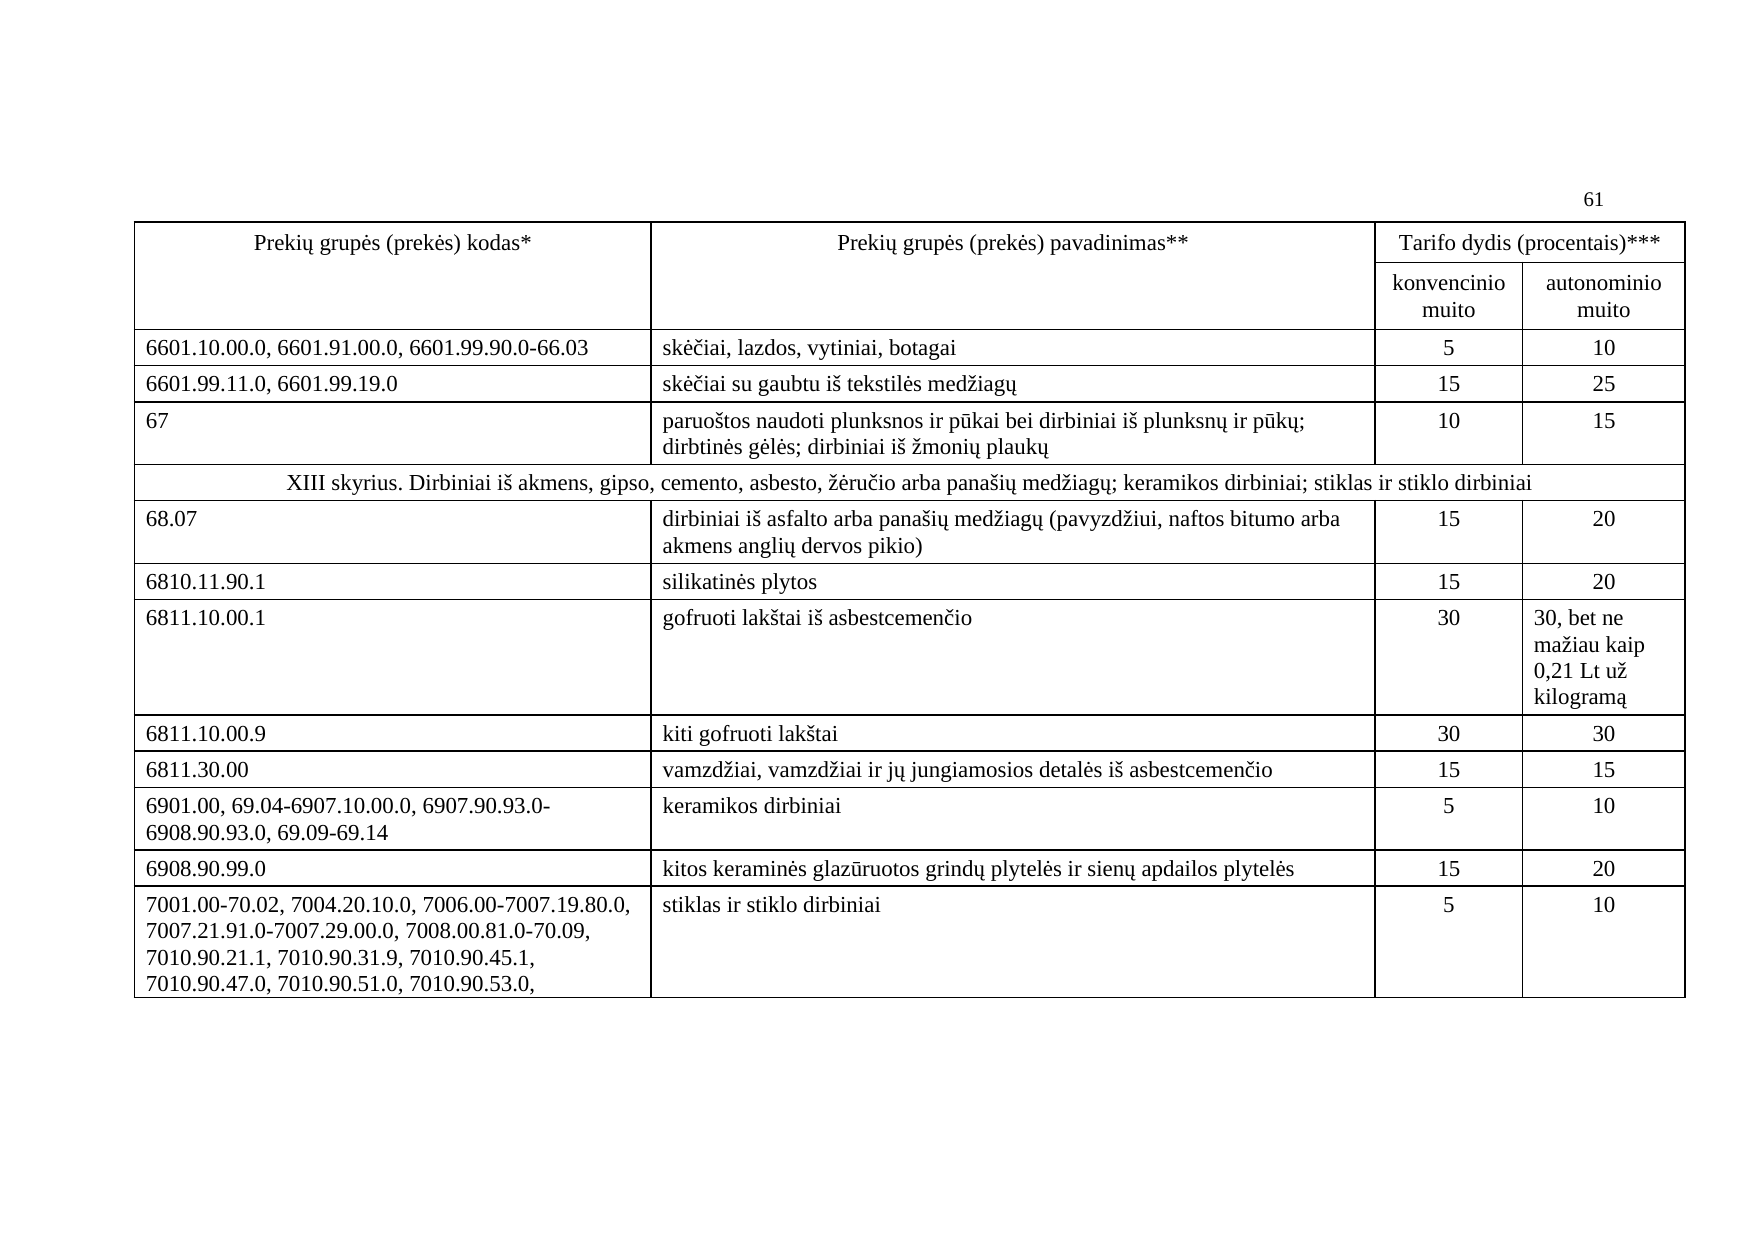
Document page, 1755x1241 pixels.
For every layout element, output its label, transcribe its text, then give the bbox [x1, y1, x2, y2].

table_cell 67 [135, 403, 650, 463]
table_cell 15 [1376, 752, 1522, 786]
table_cell 30 [1523, 716, 1684, 750]
table_header Prekių grupės (prekės) kodas* [135, 223, 650, 328]
table_cell 15 [1376, 851, 1522, 885]
table_cell 20 [1523, 564, 1684, 599]
table_cell 6811.30.00 [135, 752, 650, 786]
table_cell XIII skyrius. Dirbiniai iš akmens, gipso, cemento, asbesto, žėručio arba panašių medžiagų; keramikos dirbiniai; stiklas ir stiklo dirbiniai [135, 465, 1684, 500]
table_cell 20 [1523, 501, 1684, 562]
table_cell 10 [1523, 788, 1684, 849]
table_cell 6811.10.00.1 [135, 600, 650, 714]
table_cell 6601.10.00.0, 6601.91.00.0, 6601.99.90.0-66.03 [135, 330, 650, 365]
table_cell skėčiai, lazdos, vytiniai, botagai [652, 330, 1374, 365]
table_cell 5 [1376, 330, 1522, 365]
table_cell skėčiai su gaubtu iš tekstilės medžiagų [652, 366, 1374, 401]
table_cell 6901.00, 69.04-6907.10.00.0, 6907.90.93.0-6908.90.93.0, 69.09-69.14 [135, 788, 650, 849]
table_cell 30, bet ne mažiau kaip 0,21 Lt už kilogramą [1523, 600, 1684, 714]
table_cell 10 [1523, 887, 1684, 996]
table_cell 10 [1523, 330, 1684, 365]
table_cell 15 [1523, 752, 1684, 786]
table_cell 25 [1523, 366, 1684, 401]
table_cell paruoštos naudoti plunksnos ir pūkai bei dirbiniai iš plunksnų ir pūkų; dirbtinės gėlės; dirbiniai iš žmonių plaukų [652, 403, 1374, 463]
table_cell 6908.90.99.0 [135, 851, 650, 885]
table_cell vamzdžiai, vamzdžiai ir jų jungiamosios detalės iš asbestcemenčio [652, 752, 1374, 786]
table_cell 5 [1376, 788, 1522, 849]
table_cell 15 [1376, 366, 1522, 401]
table_cell 7001.00-70.02, 7004.20.10.0, 7006.00-7007.19.80.0, 7007.21.91.0-7007.29.00.0, 7008.00.81.0-70.09, 7010.90.21.1, 7010.90.31.9, 7010.90.45.1, 7010.90.47.0, 7010.90.51.0, 7010.90.53.0, [135, 887, 650, 996]
table_cell gofruoti lakštai iš asbestcemenčio [652, 600, 1374, 714]
table_cell 30 [1376, 600, 1522, 714]
table_cell kiti gofruoti lakštai [652, 716, 1374, 750]
table_cell 6810.11.90.1 [135, 564, 650, 599]
table_cell 6601.99.11.0, 6601.99.19.0 [135, 366, 650, 401]
table_header Tarifo dydis (procentais)*** [1376, 223, 1684, 262]
table_cell konvencinio muito [1376, 263, 1522, 328]
table_cell autonominio muito [1523, 263, 1684, 328]
table_cell 20 [1523, 851, 1684, 885]
table_cell 15 [1376, 501, 1522, 562]
table_cell 68.07 [135, 501, 650, 562]
table_cell 15 [1523, 403, 1684, 463]
table_cell kitos keraminės glazūruotos grindų plytelės ir sienų apdailos plytelės [652, 851, 1374, 885]
table_cell 30 [1376, 716, 1522, 750]
table_cell stiklas ir stiklo dirbiniai [652, 887, 1374, 996]
table_cell 6811.10.00.9 [135, 716, 650, 750]
table_cell 10 [1376, 403, 1522, 463]
table_cell 15 [1376, 564, 1522, 599]
table_cell 5 [1376, 887, 1522, 996]
table_header Prekių grupės (prekės) pavadinimas** [652, 223, 1374, 328]
table_cell silikatinės plytos [652, 564, 1374, 599]
table_cell keramikos dirbiniai [652, 788, 1374, 849]
table_cell dirbiniai iš asfalto arba panašių medžiagų (pavyzdžiui, naftos bitumo arba akmens anglių dervos pikio) [652, 501, 1374, 562]
